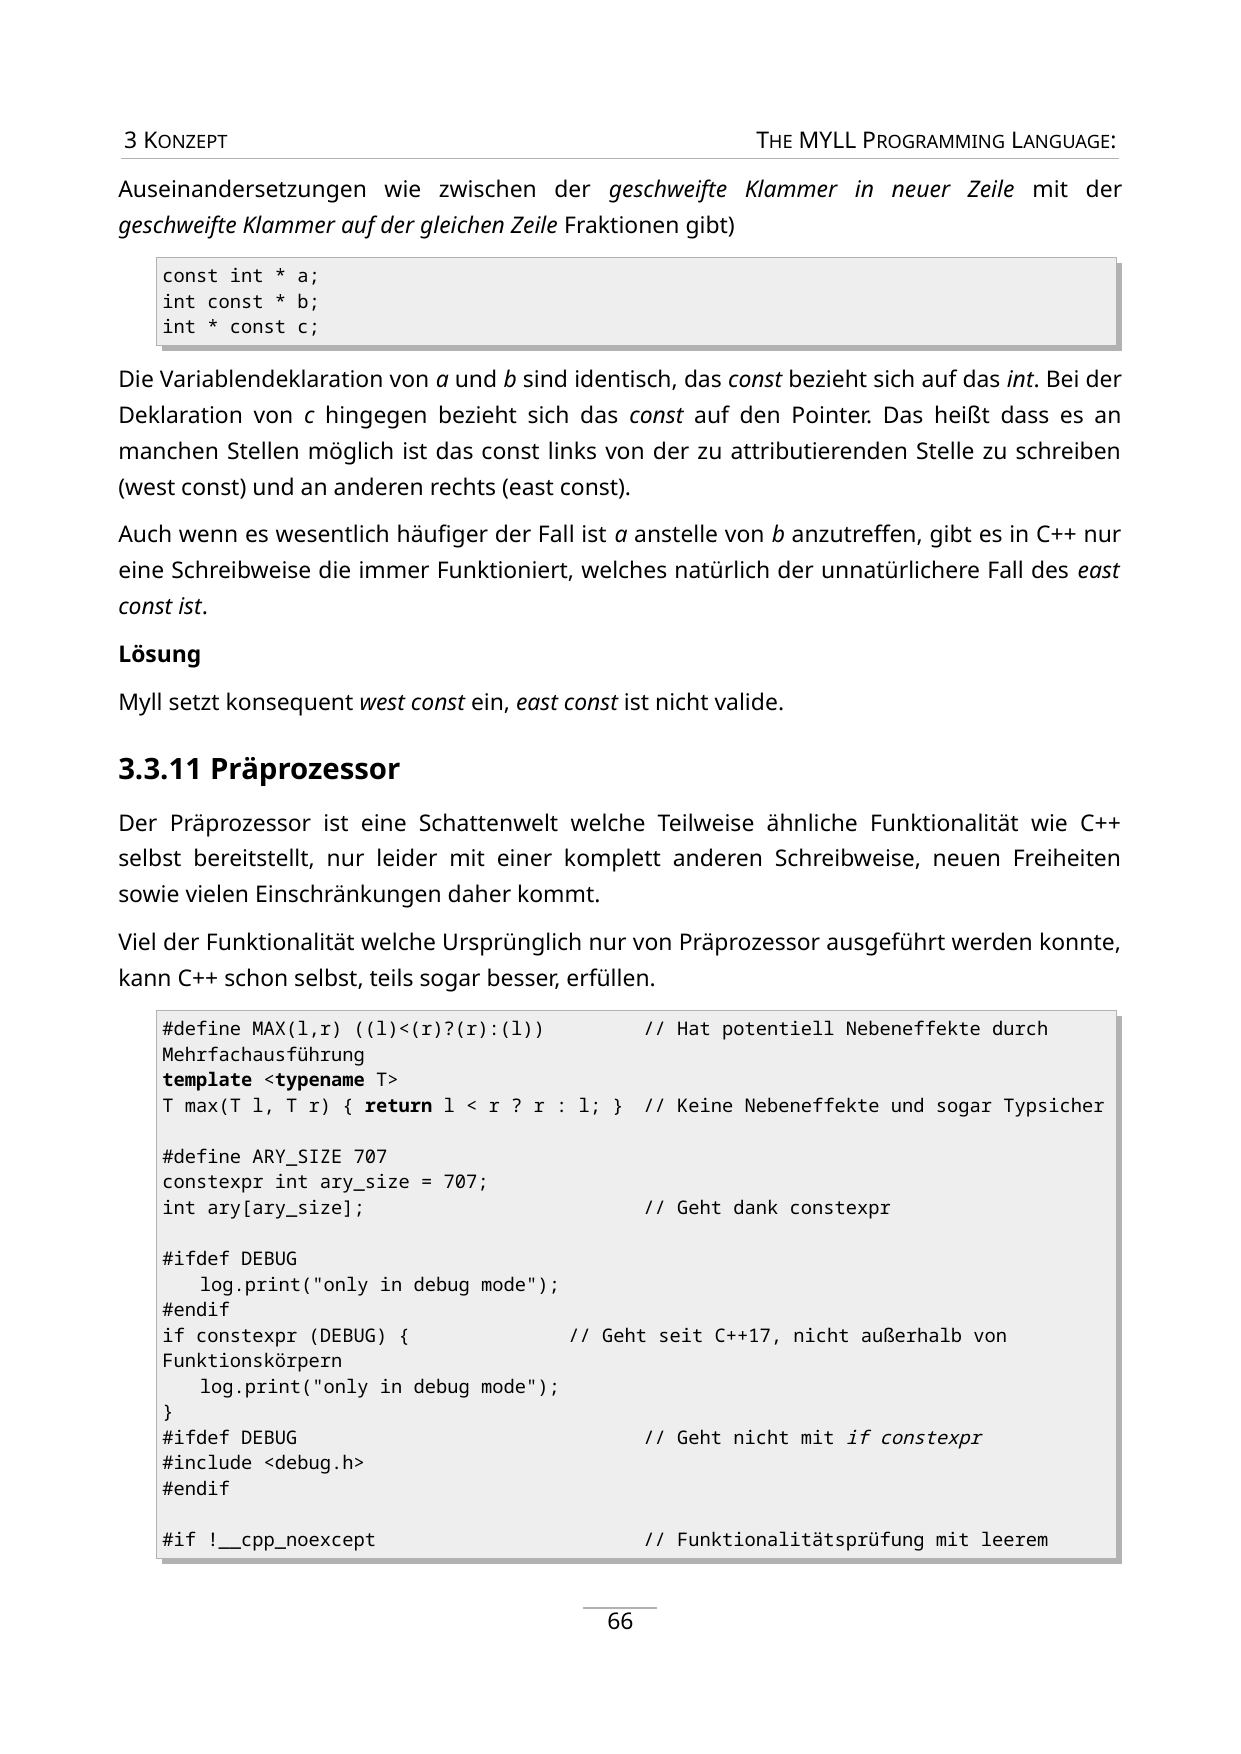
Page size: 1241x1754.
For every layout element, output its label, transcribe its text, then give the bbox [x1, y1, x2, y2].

text int const * b; [157, 282, 1116, 308]
text Der Präprozessor ist eine Schattenwelt welche Teilweise ähnliche Funktionalität wie C++ selbst bereitstellt, nur leider mit einer komplett anderen Schreibweise, neuen Freiheiten sowie vielen Einschränkungen daher kommt. [118, 806, 1122, 909]
text Auseinandersetzungen wie zwischen der geschweifte Klammer in neuer Zeile mit der geschweifte Klammer auf der gleichen Zeile Fraktionen gibt) [118, 173, 1122, 240]
text Myll setzt konsequent west const ein, east const ist nicht valide. [118, 686, 1122, 717]
text Auch wenn es wesentlich häufiger der Fall ist a anstelle von b anzutreffen, gibt es in C++ nur eine Schreibweise die immer Funktioniert, welches natürlich der unnatürlichere Fall des east const ist. [118, 518, 1122, 622]
text #define MAX(l,r) ((l)<(r)?(r):(l)) // Hat potentiell Nebeneffekte durch Mehrfachausführung template <typename T> T max(T l, T r) { return l < r ? r : l; } // Keine Nebeneffekte und sogar Typsicher #define ARY_SIZE 707 constexpr int ary_size = 707; int ary[ary_size]; // Geht dank constexpr #ifdef DEBUG log.print("only in debug mode"); #endif if constexpr (DEBUG) { // Geht seit C++17, nicht außerhalb von Funktionskörpern log.print("only in debug mode"); } #ifdef DEBUG // Geht nicht mit if constexpr #include <debug.h> [157, 1011, 1116, 1469]
text Lösung [118, 638, 1122, 669]
text const int * a; [157, 258, 1116, 282]
text int * const c; [157, 308, 1116, 345]
text Viel der Funktionalität welche Ursprünglich nur von Präprozessor ausgeführt werden konnte, kann C++ schon selbst, teils sogar besser, erfüllen. [118, 926, 1122, 993]
text #endif #if !__cpp_noexcept // Funktionalitätsprüfung mit leerem [157, 1469, 1116, 1558]
subtitle Präprozessor [118, 748, 1122, 788]
text Die Variablendeklaration von a und b sind identisch, das const bezieht sich auf das int. Bei der Deklaration von c hingegen bezieht sich das const auf den Pointer. Das heißt dass es an manchen Stellen möglich ist das const links von der zu attributierenden Stelle zu schreiben (west const) und an anderen rechts (east const). [118, 363, 1122, 502]
